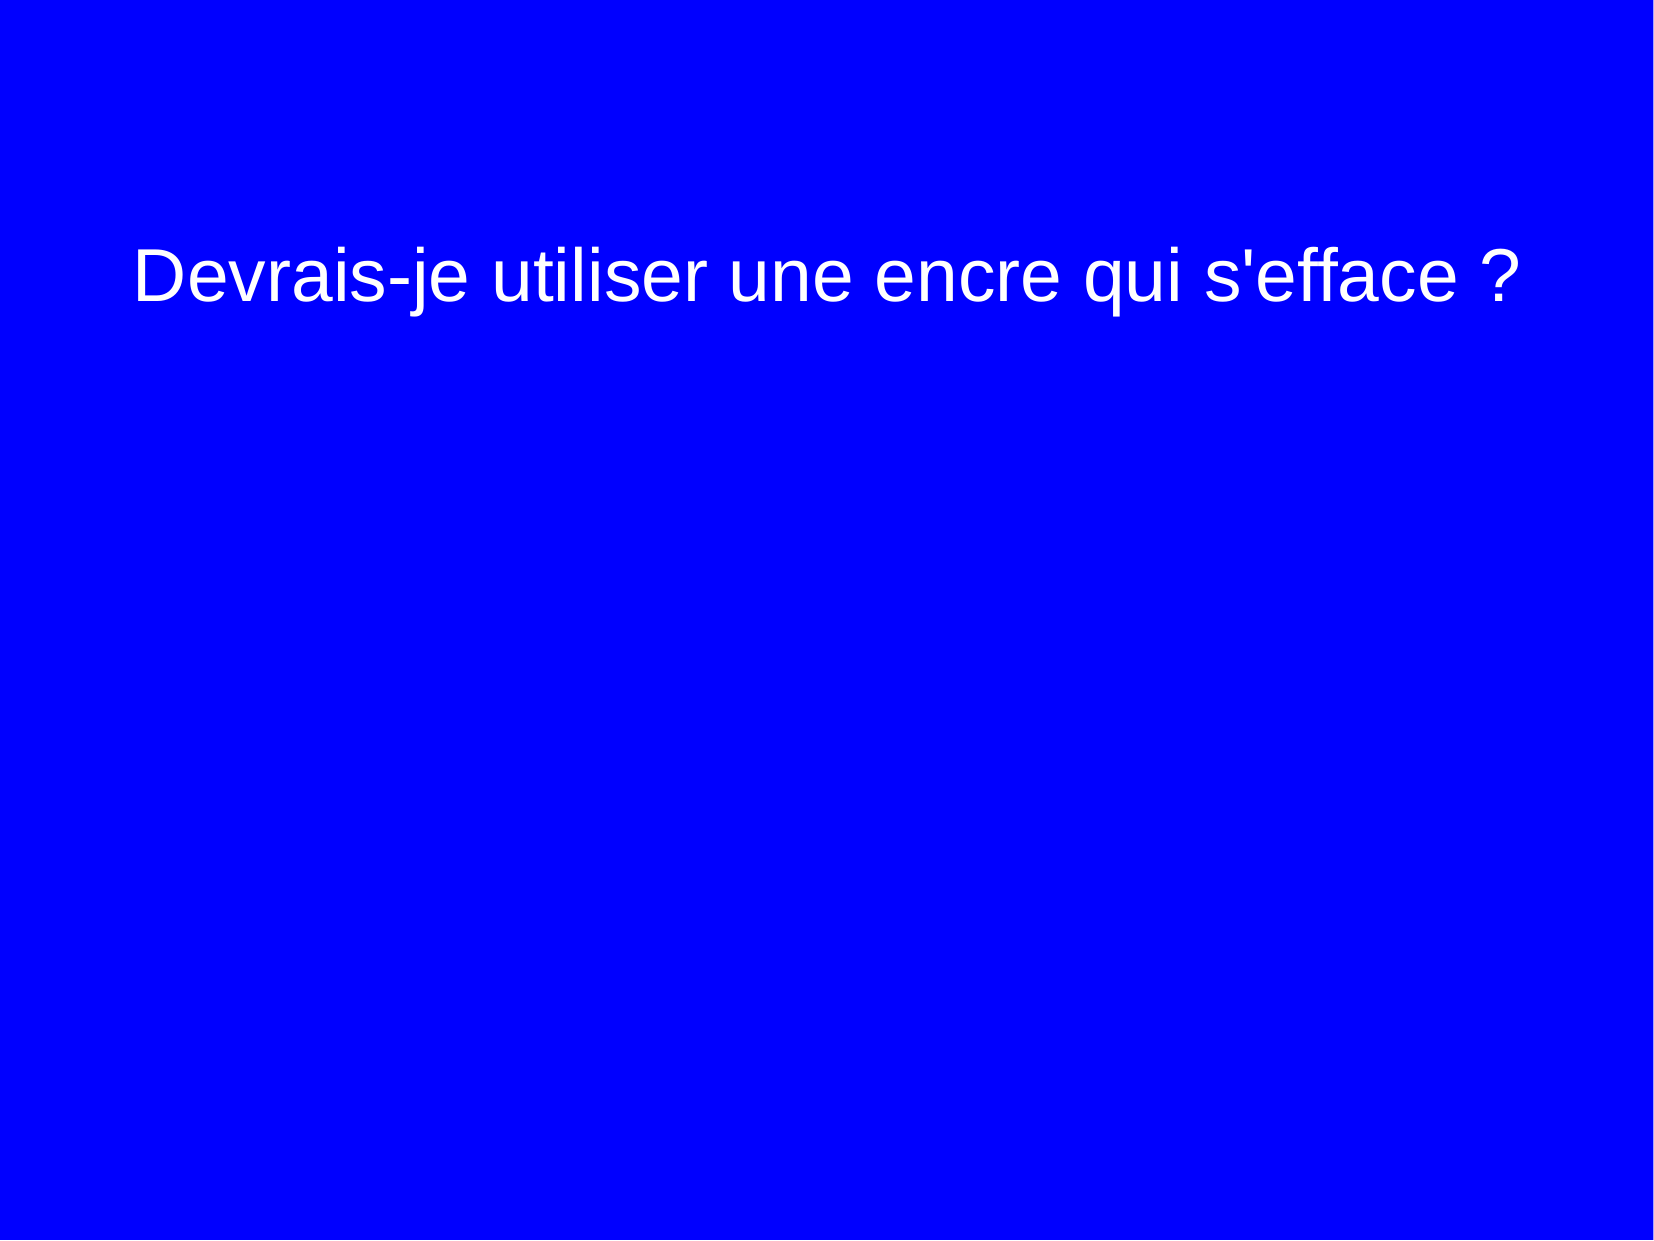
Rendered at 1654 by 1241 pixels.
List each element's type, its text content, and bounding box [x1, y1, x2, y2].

text_box Devrais-je utiliser une encre qui s'efface ? [118, 226, 1625, 325]
